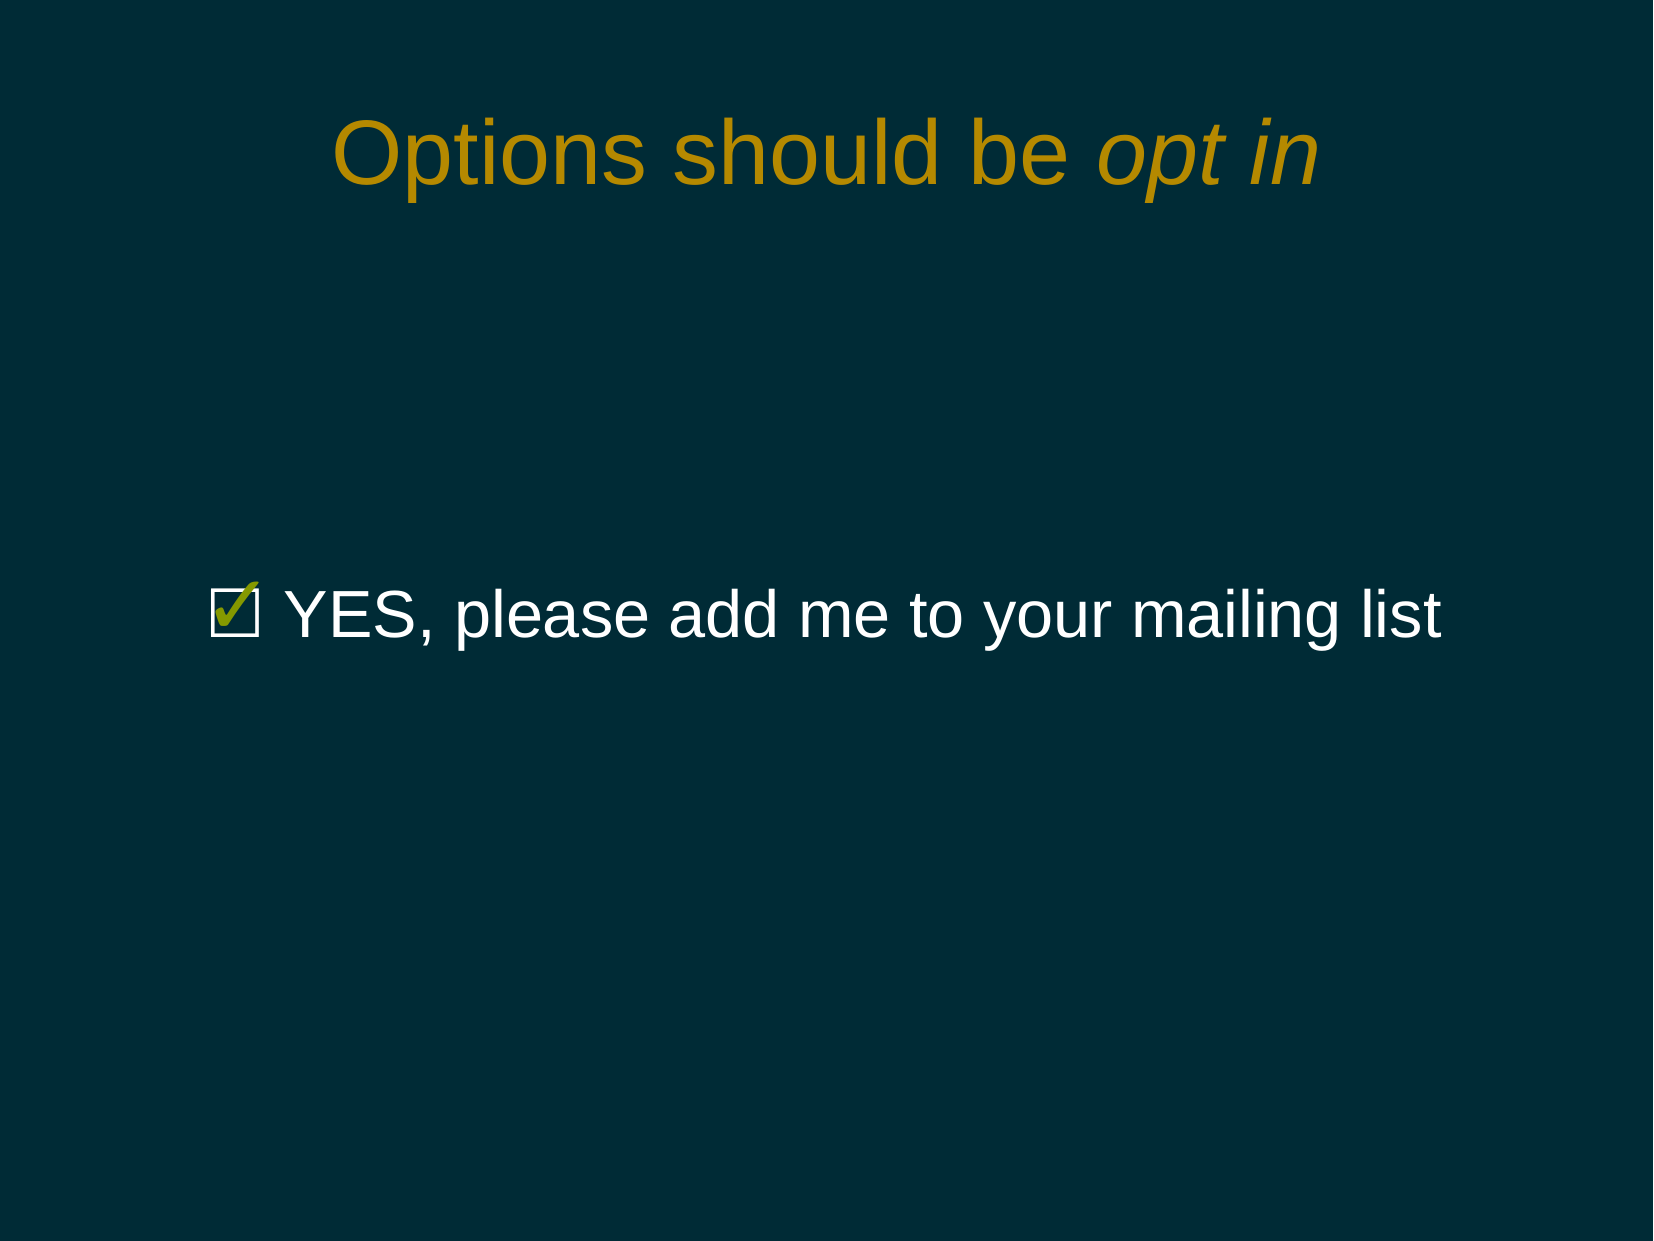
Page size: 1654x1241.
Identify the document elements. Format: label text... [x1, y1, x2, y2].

text_box ☐ YES, please add me to your mailing list [266, 570, 1441, 660]
title Options should be opt in [82, 49, 1571, 257]
text_box ✓ [189, 551, 266, 660]
